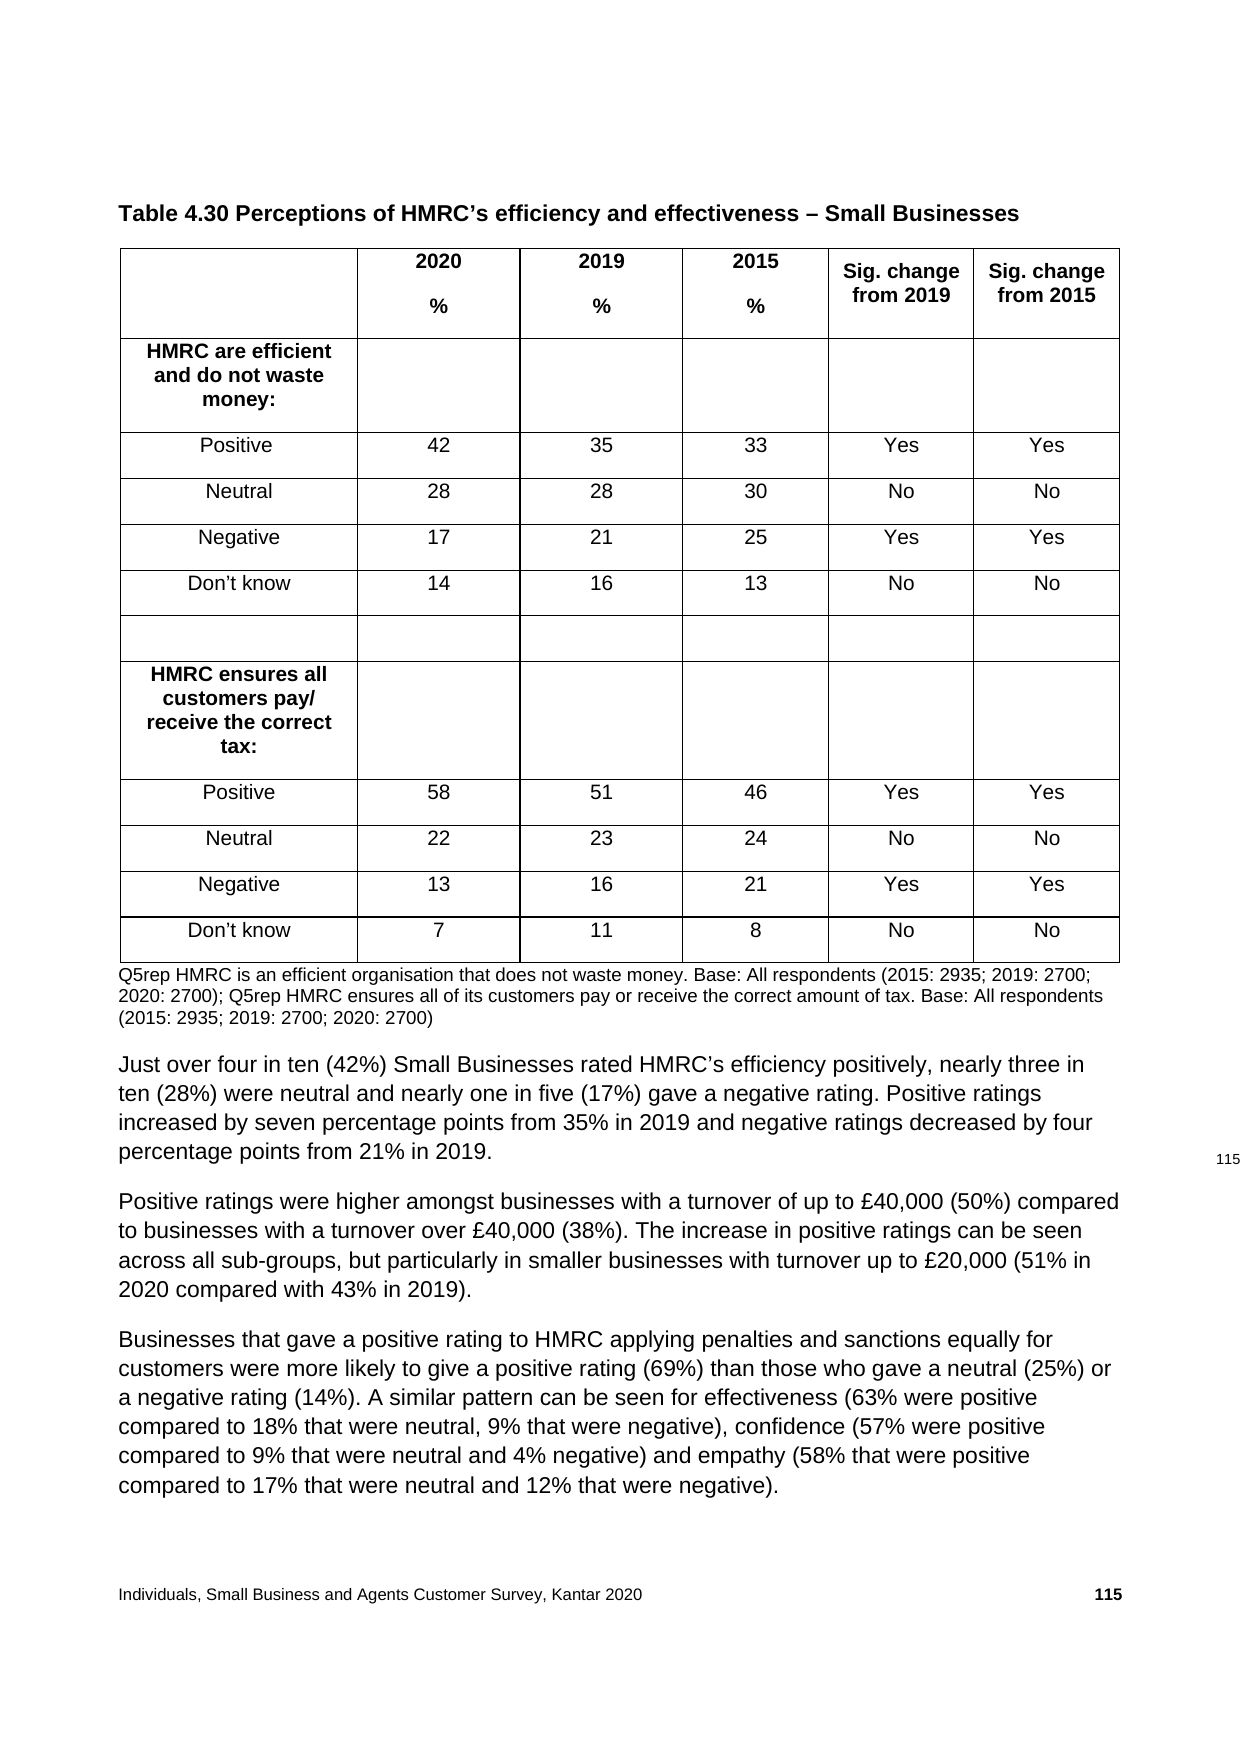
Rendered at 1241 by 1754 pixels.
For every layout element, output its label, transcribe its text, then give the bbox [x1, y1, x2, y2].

table_cell 16 [521, 872, 682, 916]
table_header 2019 % [521, 249, 682, 338]
text Table 4.30 Perceptions of HMRC’s efficiency and effectiveness – Small Businesses [118, 198, 1122, 227]
table_cell No [974, 918, 1119, 962]
table_cell 11 [521, 918, 682, 962]
table_cell [521, 616, 682, 661]
table_cell [683, 662, 828, 779]
table_cell 21 [683, 872, 828, 916]
table_cell [358, 339, 519, 432]
table_cell 28 [521, 479, 682, 524]
table_cell No [829, 918, 973, 962]
table_cell Yes [829, 525, 973, 569]
table_cell No [829, 479, 973, 524]
table_cell [829, 616, 973, 661]
table_header Sig. change from 2015 [974, 249, 1119, 338]
table_cell 21 [521, 525, 682, 569]
table_cell Don’t know [121, 918, 357, 962]
table_cell [829, 662, 973, 779]
table_cell Yes [974, 525, 1119, 569]
text Businesses that gave a positive rating to HMRC applying penalties and sanctions equally for customers were more likely to give a positive rating (69%) than those who gave a neutral (25%) or a negative rating (14%). A similar pattern can be seen for effectiveness (63% were positive compared to 18% that were neutral, 9% that were negative), confidence (57% were positive compared to 9% that were neutral and 4% negative) and empathy (58% that were positive compared to 17% that were neutral and 12% that were negative). [118, 1324, 1122, 1499]
table_cell [974, 662, 1119, 779]
table_cell [521, 339, 682, 432]
table_cell [974, 616, 1119, 661]
text Positive ratings were higher amongst businesses with a turnover of up to £40,000 (50%) compared to businesses with a turnover over £40,000 (38%). The increase in positive ratings can be seen across all sub-groups, but particularly in smaller businesses with turnover up to £20,000 (51% in 2020 compared with 43% in 2019). [118, 1186, 1122, 1303]
table_cell 42 [358, 433, 519, 478]
table_cell 30 [683, 479, 828, 524]
table_cell Neutral [121, 826, 357, 871]
table_cell Neutral [121, 479, 357, 524]
table_cell 13 [358, 872, 519, 916]
table_cell 35 [521, 433, 682, 478]
table_cell [829, 339, 973, 432]
table_header Sig. change from 2019 [829, 249, 973, 338]
table_cell 51 [521, 780, 682, 825]
table_cell No [974, 826, 1119, 871]
table_cell 28 [358, 479, 519, 524]
table_cell No [829, 826, 973, 871]
table_cell Yes [829, 872, 973, 916]
table_cell 16 [521, 571, 682, 615]
table_cell Yes [829, 780, 973, 825]
table_cell Negative [121, 872, 357, 916]
table_cell 58 [358, 780, 519, 825]
table_header [121, 249, 357, 338]
text Just over four in ten (42%) Small Businesses rated HMRC’s efficiency positively, nearly three in ten (28%) were neutral and nearly one in five (17%) gave a negative rating. Positive ratings increased by seven percentage points from 35% in 2019 and negative ratings decreased by four percentage points from 21% in 2019. [118, 1049, 1122, 1166]
table_cell 24 [683, 826, 828, 871]
table_cell HMRC ensures all customers pay/ receive the correct tax: [121, 662, 357, 779]
table_cell Yes [829, 433, 973, 478]
table_cell [358, 662, 519, 779]
table_cell 22 [358, 826, 519, 871]
table_cell [358, 616, 519, 661]
table_cell 33 [683, 433, 828, 478]
table_cell [683, 616, 828, 661]
table_cell 23 [521, 826, 682, 871]
table_cell 8 [683, 918, 828, 962]
table_cell Yes [974, 780, 1119, 825]
text Q5rep HMRC is an efficient organisation that does not waste money. Base: All respondents (2015: 2935; 2019: 2700; 2020: 2700); Q5rep HMRC ensures all of its customers pay or receive the correct amount of tax. Base: All respondents (2015: 2935; 2019: 2700; 2020: 2700) [118, 963, 1122, 1028]
table_cell 13 [683, 571, 828, 615]
table_header 2020 % [358, 249, 519, 338]
table_cell Don’t know [121, 571, 357, 615]
table_cell No [974, 479, 1119, 524]
table_cell [683, 339, 828, 432]
table_cell Positive [121, 433, 357, 478]
table_cell Yes [974, 433, 1119, 478]
table_cell Yes [974, 872, 1119, 916]
table_cell No [974, 571, 1119, 615]
table_cell [521, 662, 682, 779]
table_cell Positive [121, 780, 357, 825]
table_cell [121, 616, 357, 661]
table_cell [974, 339, 1119, 432]
table_cell 14 [358, 571, 519, 615]
table_cell 25 [683, 525, 828, 569]
table_header 2015 % [683, 249, 828, 338]
table_cell No [829, 571, 973, 615]
table_cell 46 [683, 780, 828, 825]
table_cell HMRC are efficient and do not waste money: [121, 339, 357, 432]
table_cell 17 [358, 525, 519, 569]
table_cell Negative [121, 525, 357, 569]
table_cell 7 [358, 918, 519, 962]
